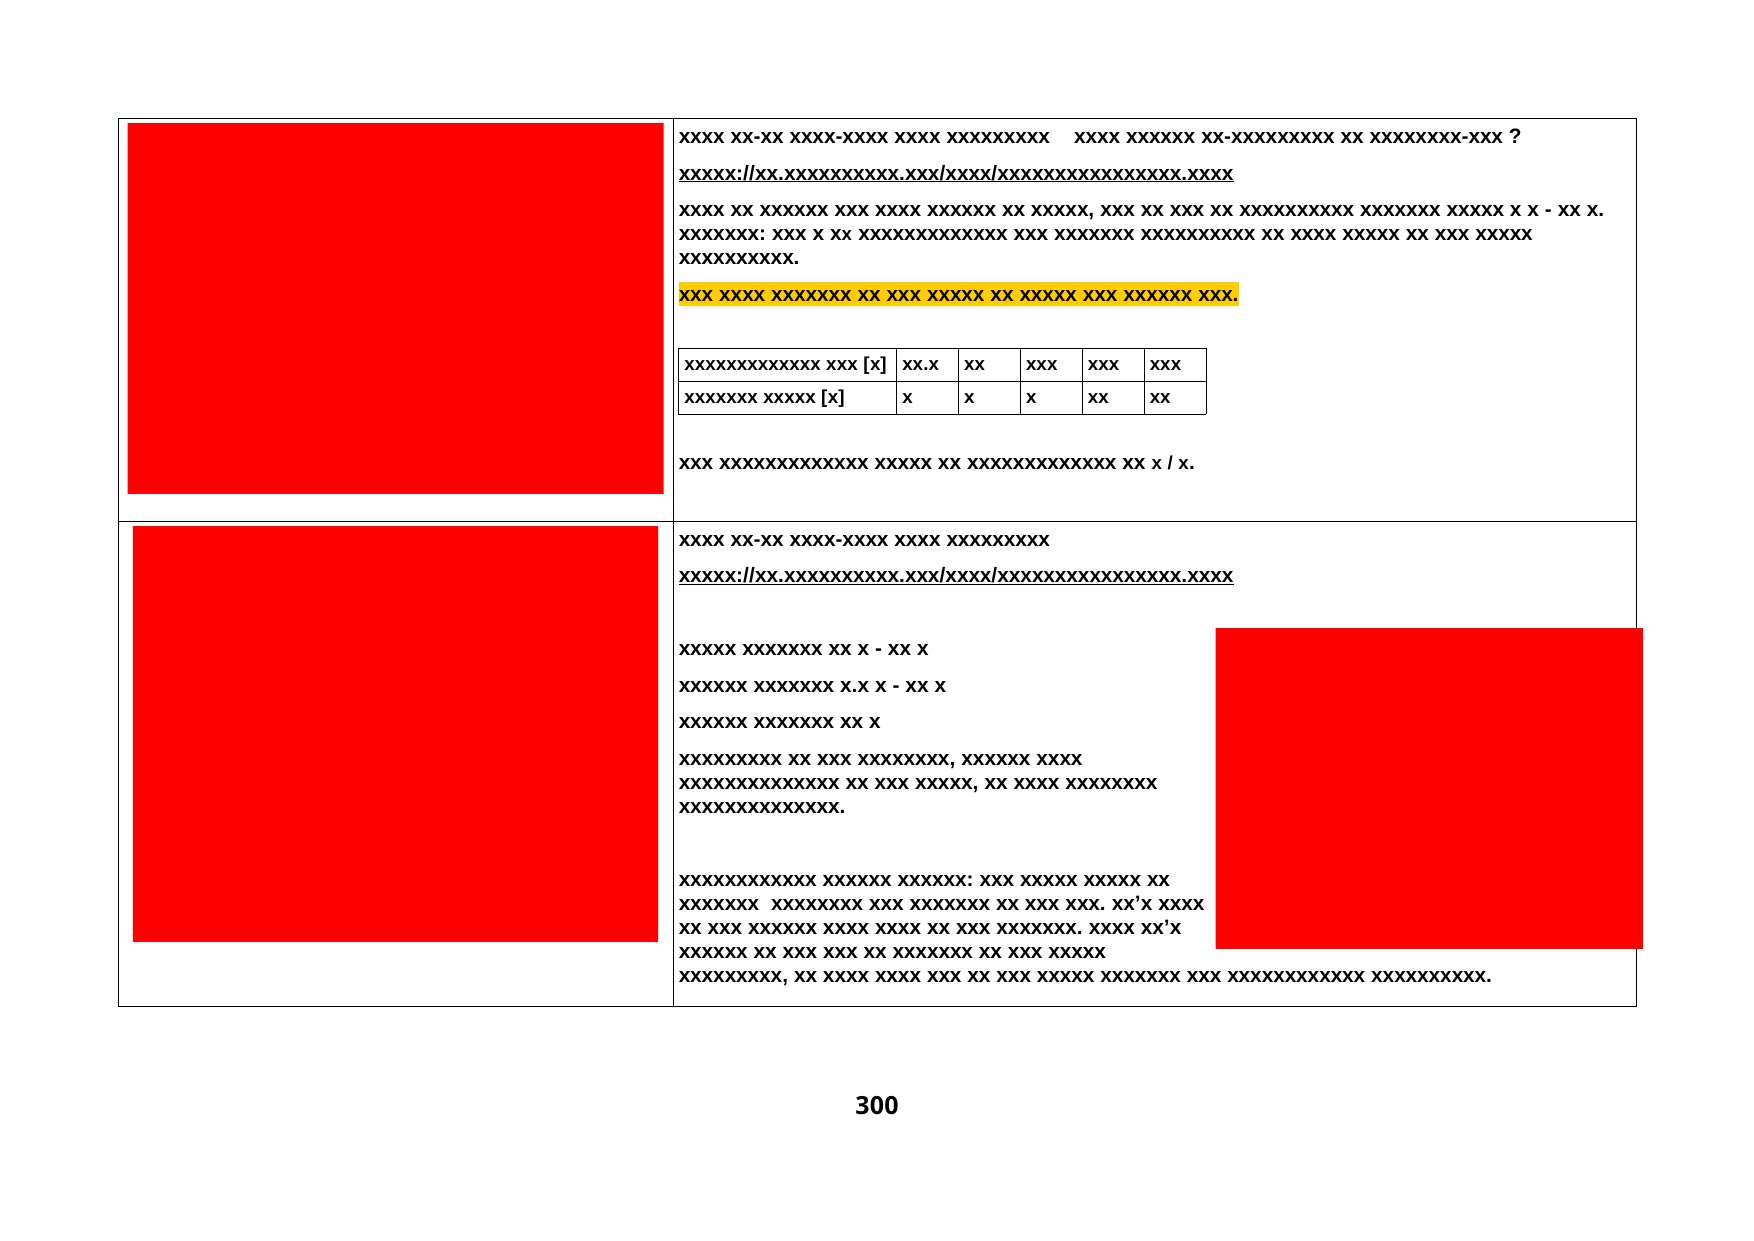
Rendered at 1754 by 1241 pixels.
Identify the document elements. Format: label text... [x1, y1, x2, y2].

table_header xxx [1083, 349, 1144, 381]
table_header xx.x [897, 349, 958, 381]
table_header xxx [1145, 349, 1206, 381]
table_cell xxxxxxx xxxxx [x] [679, 382, 896, 414]
picture [1215, 628, 1644, 949]
table_header xxxxxxxxxxxxx xxx [x] [679, 349, 896, 381]
table_cell xx [1083, 382, 1144, 414]
table_cell [119, 494, 673, 521]
table_header xxx [1021, 349, 1082, 381]
picture [127, 123, 664, 494]
table_cell x [897, 382, 958, 414]
table_cell xx [1145, 382, 1206, 414]
table_cell x [1021, 382, 1082, 414]
table_cell [119, 119, 673, 493]
picture [132, 526, 659, 942]
table_header xx [959, 349, 1020, 381]
table_cell xxxx xx-xx xxxx-xxxx xxxx xxxxxxxxx xxxxx://xx.xxxxxxxxxx.xxx/xxxx/xxxxxxxxxxxxxxxx.xxxx xxxxx xxxxxxx xx x - xx x xxxxxx xxxxxxx x.x x - xx x xxxxxx xxxxxxx xx x xxxxxxxxx xx xxx xxxxxxxx, xxxxxx xxxx xxxxxxxxxxxxxx xx xxx xxxxx, xx xxxx xxxxxxxx xxxxxxxxxxxxxx. xxxxxxxxxxxx xxxxxx xxxxxx: xxx xxxxx xxxxx xx xxxxxxx xxxxxxxx xxx xxxxxxx xx xxx xxx. xx’x xxxx xx xxx xxxxxx xxxx xxxx xx xxx xxxxxxx. xxxx xx’x xxxxxx xx xxx xxx xx xxxxxxx xx xxx xxxxx xxxxxxxxx, xx xxxx xxxx xxx xx xxx xxxxx xxxxxxx xxx xxxxxxxxxxxx xxxxxxxxxx. [674, 522, 1636, 1006]
table_cell xxxx xx-xx xxxx-xxxx xxxx xxxxxxxxx xxxx xxxxxx xx-xxxxxxxxx xx xxxxxxxx-xxx ? xxxxx://xx.xxxxxxxxxx.xxx/xxxx/xxxxxxxxxxxxxxxx.xxxx xxxx xx xxxxxx xxx xxxx xxxxxx xx xxxxx, xxx xx xxx xx xxxxxxxxxx xxxxxxx xxxxx x x - xx x. xxxxxxx: xxx x xx xxxxxxxxxxxxx xxx xxxxxxx xxxxxxxxxx xx xxxx xxxxx xx xxx xxxxx xxxxxxxxxx. xxx xxxx xxxxxxx xx xxx xxxxx xx xxxxx xxx xxxxxx xxx. xxx xxxxxxxxxxxxx xxxxx xx xxxxxxxxxxxxx xx x / x. [674, 119, 1636, 521]
table_cell [119, 522, 673, 1006]
table_cell x [959, 382, 1020, 414]
